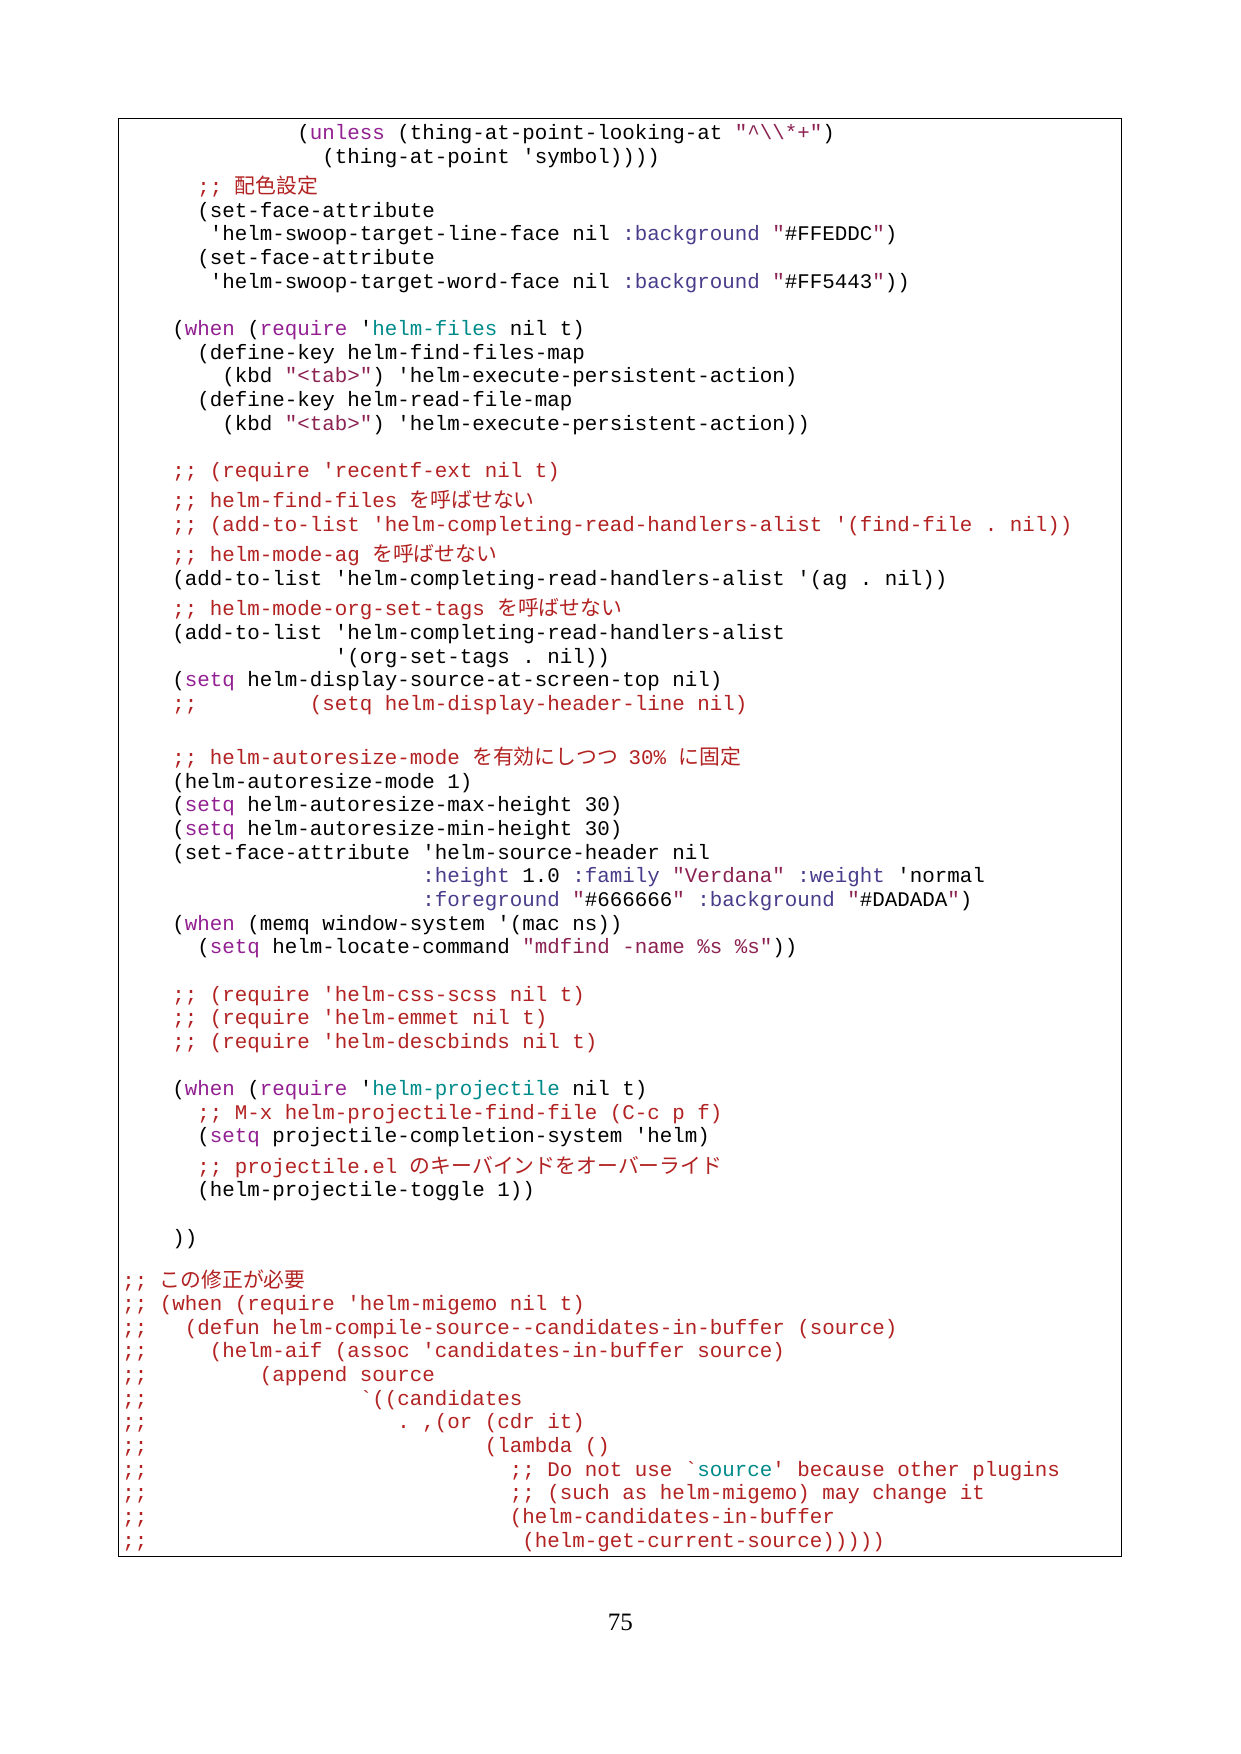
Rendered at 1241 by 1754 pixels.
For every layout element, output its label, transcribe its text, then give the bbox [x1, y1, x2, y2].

text :height 1.0 :family "Verdana" :weight 'normal [119, 861, 1121, 885]
text (set-face-attribute 'helm-source-header nil [119, 838, 1121, 861]
text (setq helm-locate-command "mdfind -name %s %s")) [119, 932, 1121, 956]
text ;; ;; (such as helm-migemo) may change it [119, 1478, 1121, 1502]
text 'helm-swoop-target-word-face nil :background "#FF5443")) [119, 267, 1121, 290]
text ;; (setq helm-display-header-line nil) [119, 689, 1121, 713]
text ;; (when (require 'helm-migemo nil t) [119, 1289, 1121, 1313]
text ;; (helm-get-current-source))))) [119, 1526, 1121, 1556]
text (helm-projectile-toggle 1)) [119, 1176, 1121, 1199]
text (setq projectile-completion-system 'helm) [119, 1121, 1121, 1145]
text (define-key helm-find-files-map [119, 338, 1121, 361]
text ;; この修正が必要 [119, 1259, 1121, 1289]
text (thing-at-point 'symbol)))) [119, 142, 1121, 165]
text ;; (require 'helm-css-scss nil t) [119, 979, 1121, 1003]
text (add-to-list 'helm-completing-read-handlers-alist '(ag . nil)) [119, 564, 1121, 588]
text (setq helm-autoresize-min-height 30) [119, 814, 1121, 838]
text ;; (append source [119, 1360, 1121, 1384]
text ;; 配色設定 [119, 165, 1121, 196]
text ;; (require 'helm-emmet nil t) [119, 1003, 1121, 1027]
text ;; (helm-candidates-in-buffer [119, 1502, 1121, 1526]
text (unless (thing-at-point-looking-at "^\\*+") [119, 119, 1121, 142]
text (setq helm-display-source-at-screen-top nil) [119, 665, 1121, 689]
text ;; (require 'recentf-ext nil t) [119, 456, 1121, 479]
text ;; (add-to-list 'helm-completing-read-handlers-alist '(find-file . nil)) [119, 510, 1121, 534]
text ;; helm-autoresize-mode を有効にしつつ 30% に固定 [119, 736, 1121, 767]
text ;; (require 'helm-descbinds nil t) [119, 1027, 1121, 1051]
text ;; M-x helm-projectile-find-file (C-c p f) [119, 1098, 1121, 1121]
text (kbd "<tab>") 'helm-execute-persistent-action)) [119, 409, 1121, 432]
text ;; (defun helm-compile-source--candidates-in-buffer (source) [119, 1313, 1121, 1337]
text (when (require 'helm-projectile nil t) [119, 1074, 1121, 1098]
text (add-to-list 'helm-completing-read-handlers-alist [119, 618, 1121, 642]
text ;; . ,(or (cdr it) [119, 1407, 1121, 1431]
text (setq helm-autoresize-max-height 30) [119, 790, 1121, 814]
text (when (memq window-system '(mac ns)) [119, 909, 1121, 932]
text (set-face-attribute [119, 196, 1121, 219]
text '(org-set-tags . nil)) [119, 642, 1121, 665]
text ;; (helm-aif (assoc 'candidates-in-buffer source) [119, 1337, 1121, 1360]
text (set-face-attribute [119, 243, 1121, 267]
text ;; helm-mode-org-set-tags を呼ばせない [119, 588, 1121, 618]
text ;; (lambda () [119, 1431, 1121, 1455]
text (when (require 'helm-files nil t) [119, 314, 1121, 338]
text ;; helm-mode-ag を呼ばせない [119, 534, 1121, 564]
text ;; helm-find-files を呼ばせない [119, 479, 1121, 510]
text (kbd "<tab>") 'helm-execute-persistent-action) [119, 361, 1121, 385]
text ;; `((candidates [119, 1384, 1121, 1407]
text :foreground "#666666" :background "#DADADA") [119, 885, 1121, 909]
text ;; ;; Do not use `source' because other plugins [119, 1455, 1121, 1478]
text (define-key helm-read-file-map [119, 385, 1121, 409]
text 'helm-swoop-target-line-face nil :background "#FFEDDC") [119, 219, 1121, 243]
text )) [119, 1223, 1121, 1250]
text ;; projectile.el のキーバインドをオーバーライド [119, 1145, 1121, 1176]
text (helm-autoresize-mode 1) [119, 767, 1121, 790]
